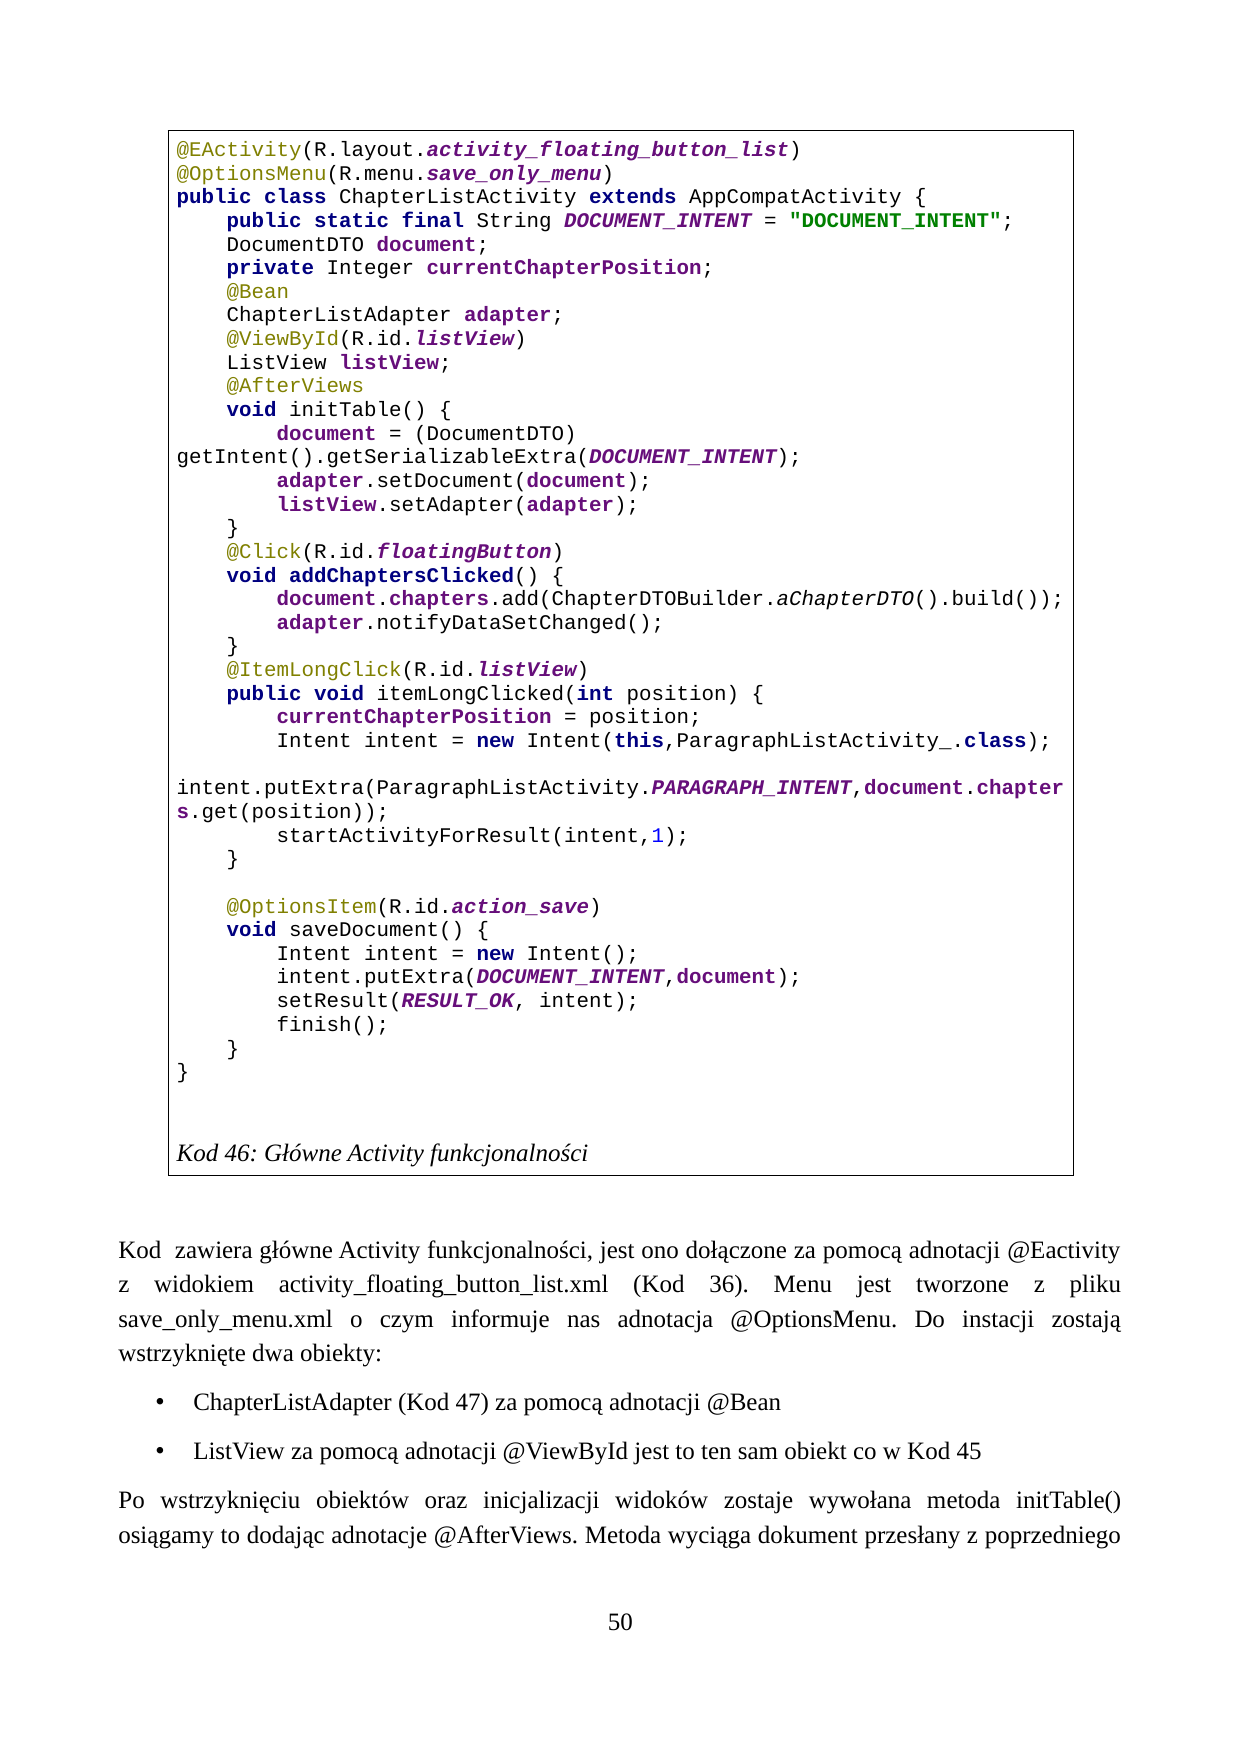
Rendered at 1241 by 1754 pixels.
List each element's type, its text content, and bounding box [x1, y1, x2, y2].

text setResult(RESULT_OK, intent); [176, 990, 1064, 1014]
text void saveDocument() { [176, 919, 1064, 943]
text listView.setAdapter(adapter); [176, 494, 1064, 517]
text currentChapterPosition = position; [176, 706, 1064, 730]
text public void itemLongClicked(int position) { [176, 683, 1064, 706]
text Kod zawiera główne Activity funkcjonalności, jest ono dołączone za pomocą adnotacji @Eactivity z widokiem activity_floating_button_list.xml (Kod 36). Menu jest tworzone z pliku save_only_menu.xml o czym informuje nas adnotacja @OptionsMenu. Do instacji zostają wstrzyknięte dwa obiekty: [118, 1235, 1122, 1367]
text document = (DocumentDTO) getIntent().getSerializableExtra(DOCUMENT_INTENT); [176, 423, 1064, 470]
text @Click(R.id.floatingButton) [176, 541, 1064, 564]
text @ViewById(R.id.listView) [176, 328, 1064, 352]
text intent.putExtra(ParagraphListActivity.PARAGRAPH_INTENT,document.chapters.get(position)); [176, 754, 1064, 825]
text } [176, 636, 1064, 659]
text public static final String DOCUMENT_INTENT = "DOCUMENT_INTENT"; [176, 210, 1064, 233]
list ChapterListAdapter (Kod 47) za pomocą adnotacji @Bean [156, 1387, 1122, 1416]
text } [176, 517, 1064, 541]
text adapter.notifyDataSetChanged(); [176, 612, 1064, 636]
text adapter.setDocument(document); [176, 470, 1064, 494]
text Po wstrzyknięciu obiektów oraz inicjalizacji widoków zostaje wywołana metoda initTable() osiągamy to dodając adnotacje @AfterViews. Metoda wyciąga dokument przesłany z poprzedniego [118, 1485, 1122, 1549]
text } [176, 1061, 1064, 1085]
text intent.putExtra(DOCUMENT_INTENT,document); [176, 967, 1064, 990]
text @EActivity(R.layout.activity_floating_button_list) [176, 139, 1064, 163]
text @ItemLongClick(R.id.listView) [176, 659, 1064, 683]
text Kod 46: Główne Activity funkcjonalności [176, 1138, 1064, 1167]
text public class ChapterListActivity extends AppCompatActivity { [176, 186, 1064, 210]
text @Bean [176, 281, 1064, 304]
text document.chapters.add(ChapterDTOBuilder.aChapterDTO().build()); [176, 588, 1064, 612]
text Intent intent = new Intent(this,ParagraphListActivity_.class); [176, 730, 1064, 754]
text @OptionsItem(R.id.action_save) [176, 896, 1064, 919]
text Intent intent = new Intent(); [176, 943, 1064, 967]
text void addChaptersClicked() { [176, 564, 1064, 588]
text ListView listView; [176, 352, 1064, 375]
text void initTable() { [176, 399, 1064, 423]
text @AfterViews [176, 375, 1064, 399]
text } [176, 1037, 1064, 1061]
text DocumentDTO document; [176, 233, 1064, 257]
text @OptionsMenu(R.menu.save_only_menu) [176, 163, 1064, 186]
text finish(); [176, 1014, 1064, 1037]
text private Integer currentChapterPosition; [176, 257, 1064, 281]
list ListView za pomocą adnotacji @ViewById jest to ten sam obiekt co w Kod 45 [156, 1436, 1122, 1465]
text } [176, 848, 1064, 872]
text ChapterListAdapter adapter; [176, 304, 1064, 328]
text startActivityForResult(intent,1); [176, 825, 1064, 848]
